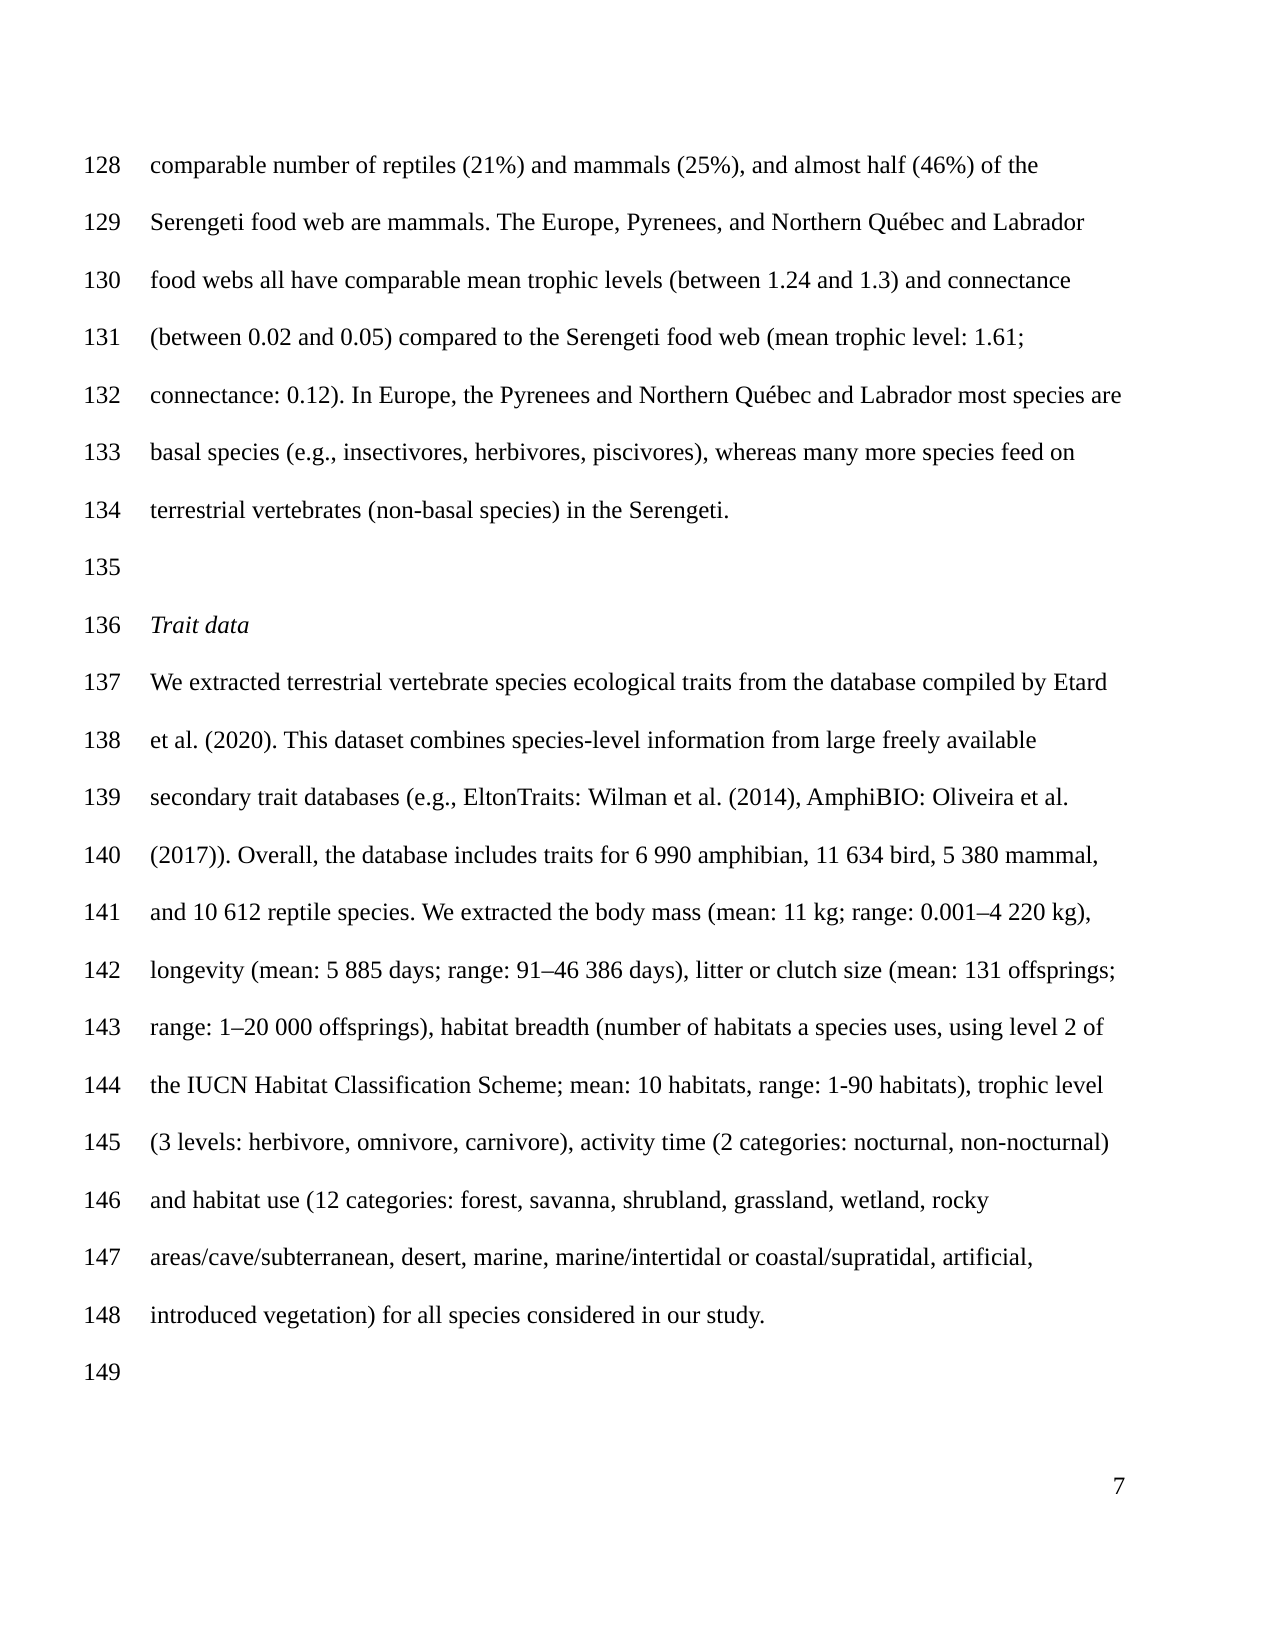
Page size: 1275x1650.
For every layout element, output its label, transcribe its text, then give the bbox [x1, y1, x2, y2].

text We extracted terrestrial vertebrate species ecological traits from the database compiled by Etard et al. (2020). This dataset combines species-level information from large freely available secondary trait databases (e.g., EltonTraits: Wilman et al. (2014), AmphiBIO: Oliveira et al. (2017)). Overall, the database includes traits for 6 990 amphibian, 11 634 bird, 5 380 mammal, and 10 612 reptile species. We extracted the body mass (mean: 11 kg; range: 0.001–4 220 kg), longevity (mean: 5 885 days; range: 91–46 386 days), litter or clutch size (mean: 131 offsprings; range: 1–20 000 offsprings), habitat breadth (number of habitats a species uses, using level 2 of the IUCN Habitat Classification Scheme; mean: 10 habitats, range: 1-90 habitats), trophic level (3 levels: herbivore, omnivore, carnivore), activity time (2 categories: nocturnal, non-nocturnal) and habitat use (12 categories: forest, savanna, shrubland, grassland, wetland, rocky areas/cave/subterranean, desert, marine, marine/intertidal or coastal/supratidal, artificial, introduced vegetation) for all species considered in our study. [150, 667, 1125, 1329]
text comparable number of reptiles (21%) and mammals (25%), and almost half (46%) of the Serengeti food web are mammals. The Europe, Pyrenees, and Northern Québec and Labrador food webs all have comparable mean trophic levels (between 1.24 and 1.3) and connectance (between 0.02 and 0.05) compared to the Serengeti food web (mean trophic level: 1.61; connectance: 0.12). In Europe, the Pyrenees and Northern Québec and Labrador most species are basal species (e.g., insectivores, herbivores, piscivores), whereas many more species feed on terrestrial vertebrates (non-basal species) in the Serengeti. [150, 150, 1125, 524]
text Trait data [150, 610, 1125, 639]
